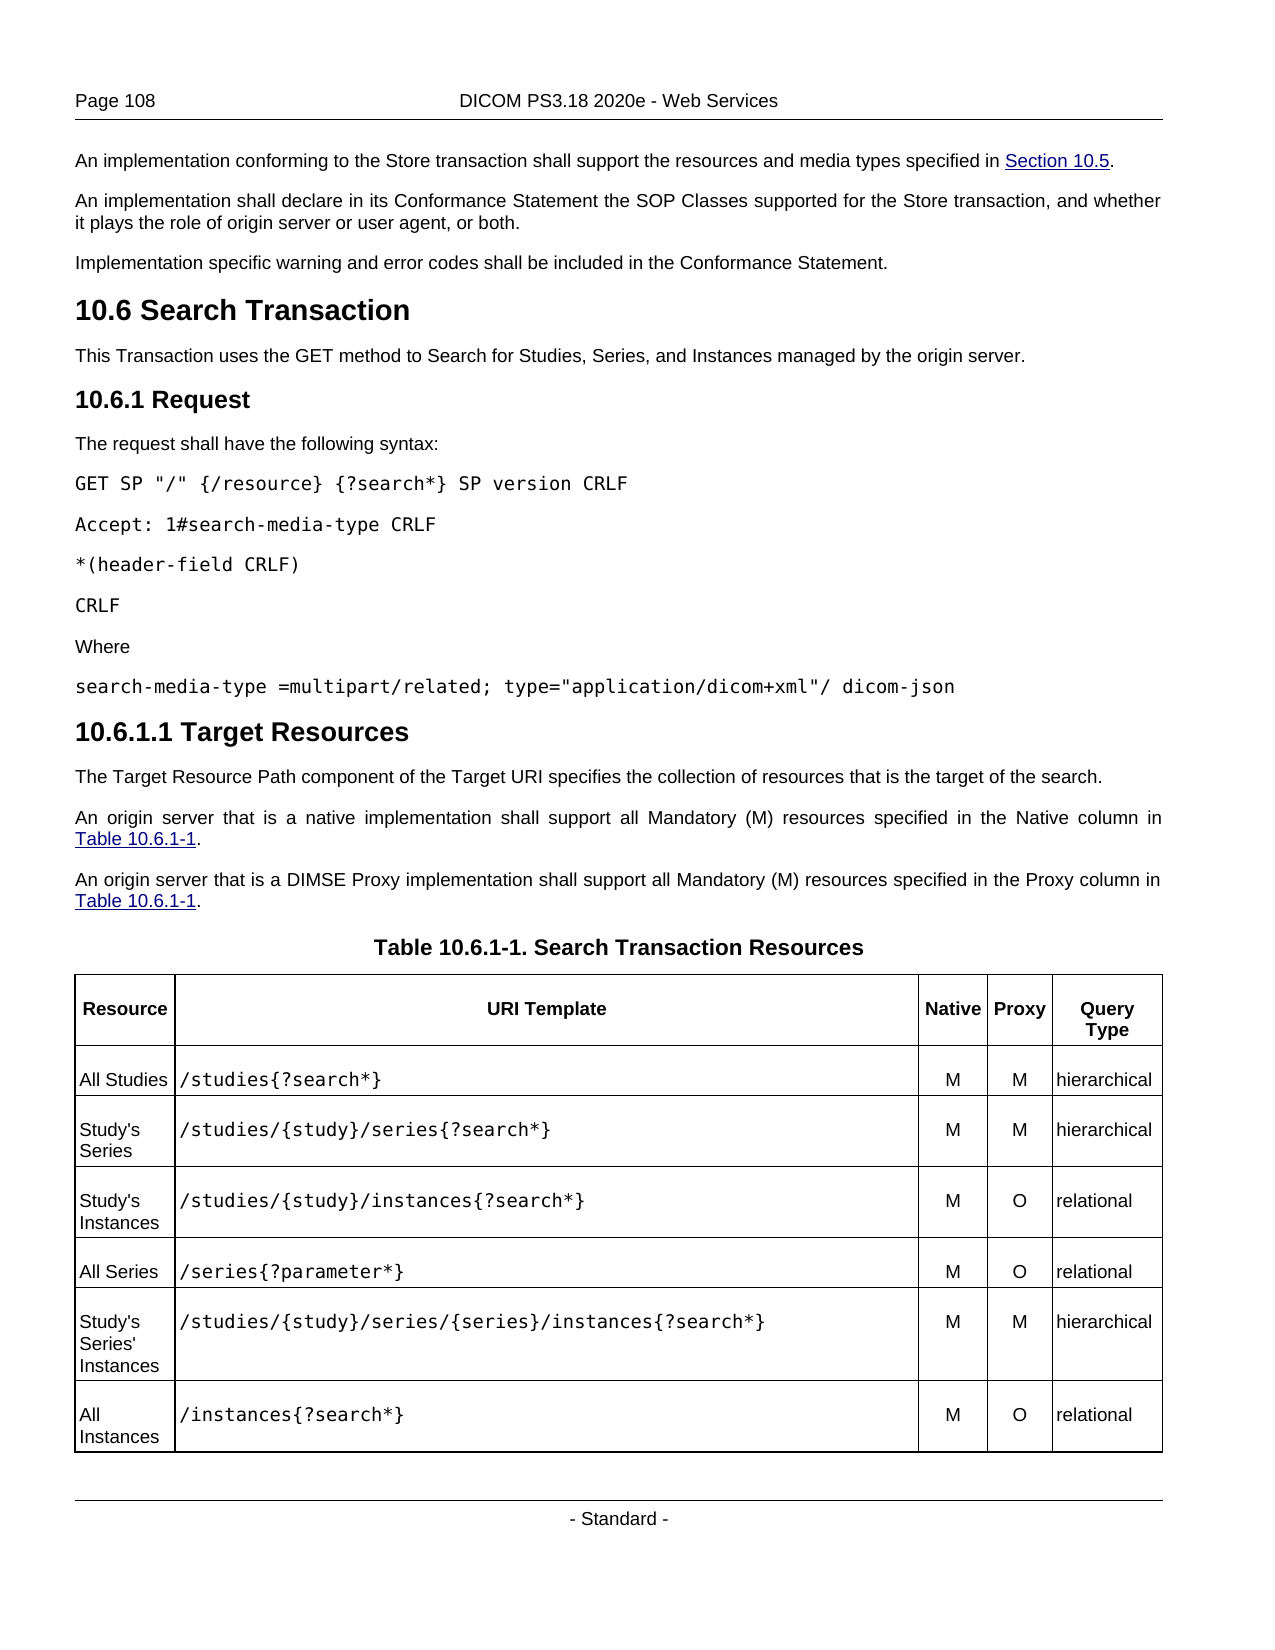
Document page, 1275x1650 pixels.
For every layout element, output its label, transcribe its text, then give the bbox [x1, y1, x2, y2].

table_header URI Template [176, 975, 918, 1045]
table_cell M [919, 1167, 987, 1237]
text An implementation conforming to the Store transaction shall support the resources and media types specified in Section 10.5. [75, 150, 1162, 172]
text An origin server that is a native implementation shall support all Mandatory (M) resources specified in the Native column in Table 10.6.1-1. [75, 807, 1162, 850]
table_cell M [988, 1288, 1052, 1380]
text GET SP "/" {/resource} {?search*} SP version CRLF [75, 473, 1162, 495]
table_cell relational [1053, 1167, 1162, 1237]
table_cell M [919, 1288, 987, 1380]
table_cell M [988, 1096, 1052, 1166]
text 10.6.1.1 Target Resources [75, 716, 1162, 748]
text Accept: 1#search-media-type CRLF [75, 513, 1162, 535]
table_cell All Series [76, 1238, 174, 1287]
text search-media-type =multipart/related; type="application/dicom+xml"/ dicom-json [75, 676, 1162, 698]
table_header Proxy [988, 975, 1052, 1045]
table_cell M [919, 1096, 987, 1166]
text This Transaction uses the GET method to Search for Studies, Series, and Instances managed by the origin server. [75, 345, 1162, 366]
table_cell /instances{?search*} [176, 1381, 918, 1451]
table_cell M [919, 1046, 987, 1095]
text 10.6 Search Transaction [75, 292, 1162, 326]
table_cell hierarchical [1053, 1288, 1162, 1380]
text The request shall have the following syntax: [75, 433, 1162, 454]
text An implementation shall declare in its Conformance Statement the SOP Classes supported for the Store transaction, and whether it plays the role of origin server or user agent, or both. [75, 190, 1162, 233]
text 10.6.1 Request [75, 385, 1162, 414]
table_cell Study's Series' Instances [76, 1288, 174, 1380]
table_cell M [919, 1381, 987, 1451]
text The Target Resource Path component of the Target URI specifies the collection of resources that is the target of the search. [75, 766, 1162, 788]
table_cell Study's Series [76, 1096, 174, 1166]
table_cell /studies/{study}/instances{?search*} [176, 1167, 918, 1237]
text Implementation specific warning and error codes shall be included in the Conformance Statement. [75, 252, 1162, 274]
table_cell All Instances [76, 1381, 174, 1451]
text *(header-field CRLF) [75, 554, 1162, 576]
text Where [75, 635, 1162, 657]
table_cell M [919, 1238, 987, 1287]
table_header Native [919, 975, 987, 1045]
table_cell O [988, 1167, 1052, 1237]
table_cell Study's Instances [76, 1167, 174, 1237]
text An origin server that is a DIMSE Proxy implementation shall support all Mandatory (M) resources specified in the Proxy column in Table 10.6.1-1. [75, 868, 1162, 912]
table_cell /studies/{study}/series/{series}/instances{?search*} [176, 1288, 918, 1380]
table_cell /series{?parameter*} [176, 1238, 918, 1287]
table_cell hierarchical [1053, 1096, 1162, 1166]
table_cell M [988, 1046, 1052, 1095]
text Table 10.6.1-1. Search Transaction Resources [75, 934, 1162, 960]
table_cell relational [1053, 1381, 1162, 1451]
table_header Resource [76, 975, 174, 1045]
table_cell hierarchical [1053, 1046, 1162, 1095]
table_cell /studies{?search*} [176, 1046, 918, 1095]
table_cell relational [1053, 1238, 1162, 1287]
table_header Query Type [1053, 975, 1162, 1045]
table_cell O [988, 1381, 1052, 1451]
table_cell All Studies [76, 1046, 174, 1095]
table_cell /studies/{study}/series{?search*} [176, 1096, 918, 1166]
text CRLF [75, 595, 1162, 617]
table_cell O [988, 1238, 1052, 1287]
